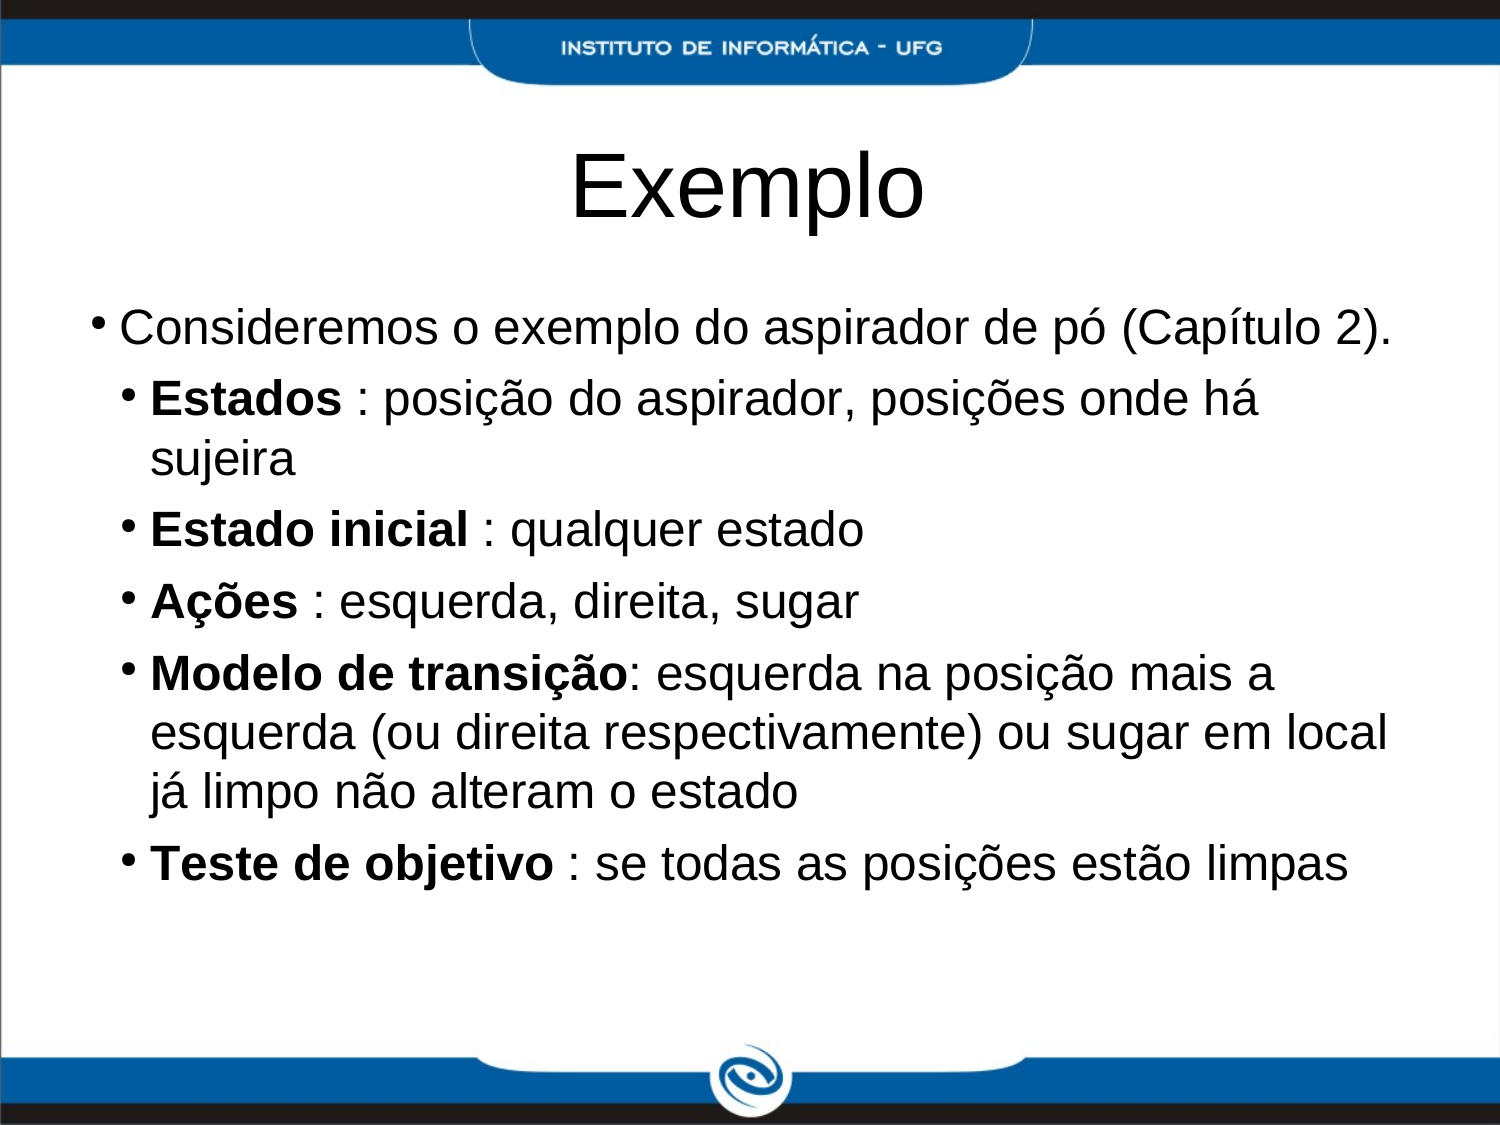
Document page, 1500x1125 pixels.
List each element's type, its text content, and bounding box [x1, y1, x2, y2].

picture [0, 0, 1500, 1125]
list Consideremos o exemplo do aspirador de pó (Capítulo 2). Estados : posição do aspirador, posições onde há sujeira Estado inicial : qualquer estado Ações : esquerda, direita, sugar Modelo de transição: esquerda na posição mais a esquerda (ou direita respectivamente) ou sugar em local já limpo não alteram o estado Teste de objetivo : se todas as posições estão limpas [75, 287, 1422, 916]
title Exemplo [72, 86, 1423, 275]
